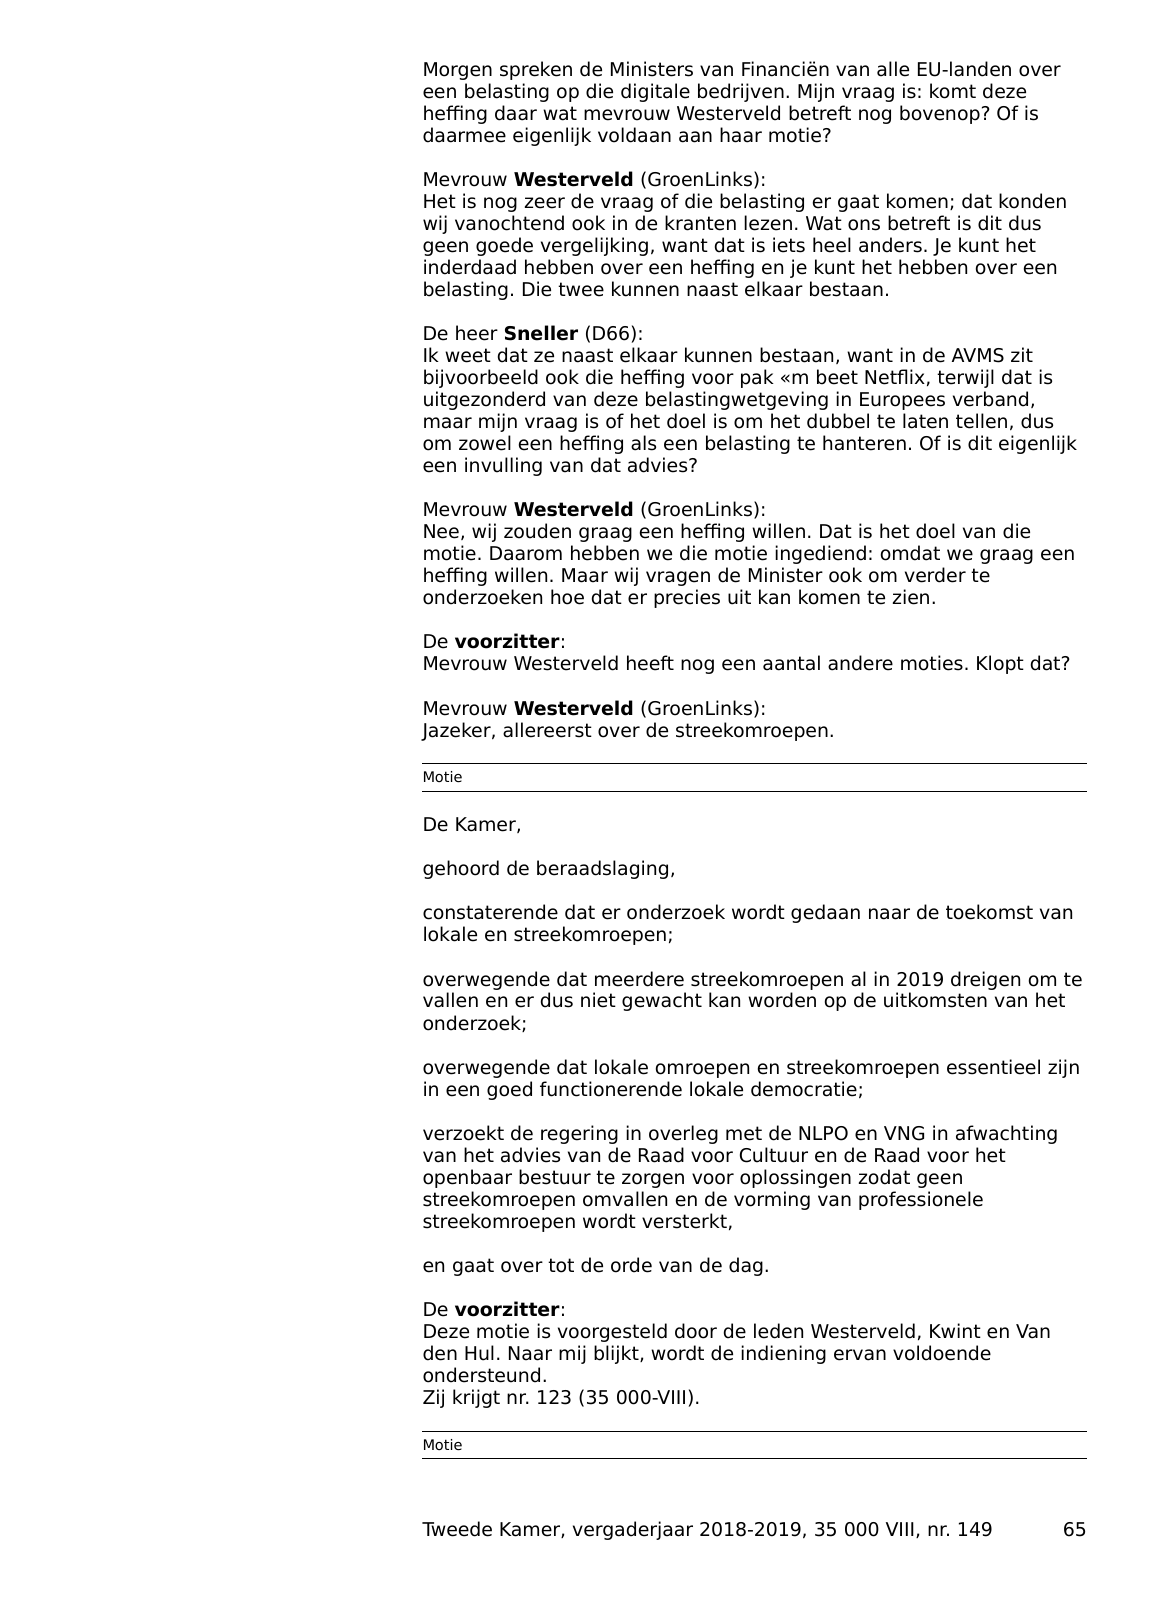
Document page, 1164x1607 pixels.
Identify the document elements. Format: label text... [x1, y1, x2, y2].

text Het is nog zeer de vraag of die belasting er gaat komen; dat konden wij vanochtend ook in de kranten lezen. Wat ons betreft is dit dus geen goede vergelijking, want dat is iets heel anders. Je kunt het inderdaad hebben over een heffing en je kunt het hebben over een belasting. Die twee kunnen naast elkaar bestaan. [422, 191, 1087, 301]
text Deze motie is voorgesteld door de leden Westerveld, Kwint en Van den Hul. Naar mij blijkt, wordt de indiening ervan voldoende ondersteund. [422, 1321, 1087, 1387]
text Mevrouw Westerveld (GroenLinks): [422, 499, 1087, 521]
text De voorzitter: [422, 1299, 1087, 1321]
text Jazeker, allereerst over de streekomroepen. [422, 719, 1087, 741]
text gehoord de beraadslaging, [422, 858, 1087, 880]
text Zij krijgt nr. 123 (35 000-VIII). [422, 1387, 1087, 1409]
text Nee, wij zouden graag een heffing willen. Dat is het doel van die motie. Daarom hebben we die motie ingediend: omdat we graag een heffing willen. Maar wij vragen de Minister ook om verder te onderzoeken hoe dat er precies uit kan komen te zien. [422, 521, 1087, 609]
text De voorzitter: [422, 631, 1087, 653]
text De Kamer, [422, 814, 1087, 836]
text Ik weet dat ze naast elkaar kunnen bestaan, want in de AVMS zit bijvoorbeeld ook die heffing voor pak «m beet Netflix, terwijl dat is uitgezonderd van deze belastingwetgeving in Europees verband, maar mijn vraag is of het doel is om het dubbel te laten tellen, dus om zowel een heffing als een belasting te hanteren. Of is dit eigenlijk een invulling van dat advies? [422, 345, 1087, 477]
table_header Motie [422, 1432, 1087, 1458]
text overwegende dat meerdere streekomroepen al in 2019 dreigen om te vallen en er dus niet gewacht kan worden op de uitkomsten van het onderzoek; [422, 968, 1087, 1034]
text verzoekt de regering in overleg met de NLPO en VNG in afwachting van het advies van de Raad voor Cultuur en de Raad voor het openbaar bestuur te zorgen voor oplossingen zodat geen streekomroepen omvallen en de vorming van professionele streekomroepen wordt versterkt, [422, 1123, 1087, 1233]
text Mevrouw Westerveld (GroenLinks): [422, 169, 1087, 191]
text overwegende dat lokale omroepen en streekomroepen essentieel zijn in een goed functionerende lokale democratie; [422, 1057, 1087, 1101]
text Mevrouw Westerveld heeft nog een aantal andere moties. Klopt dat? [422, 653, 1087, 675]
text De heer Sneller (D66): [422, 323, 1087, 345]
table_header Motie [422, 764, 1087, 791]
text Mevrouw Westerveld (GroenLinks): [422, 697, 1087, 719]
text constaterende dat er onderzoek wordt gedaan naar de toekomst van lokale en streekomroepen; [422, 902, 1087, 946]
text en gaat over tot de orde van de dag. [422, 1255, 1087, 1277]
text Morgen spreken de Ministers van Financiën van alle EU-landen over een belasting op die digitale bedrijven. Mijn vraag is: komt deze heffing daar wat mevrouw Westerveld betreft nog bovenop? Of is daarmee eigenlijk voldaan aan haar motie? [422, 59, 1087, 147]
